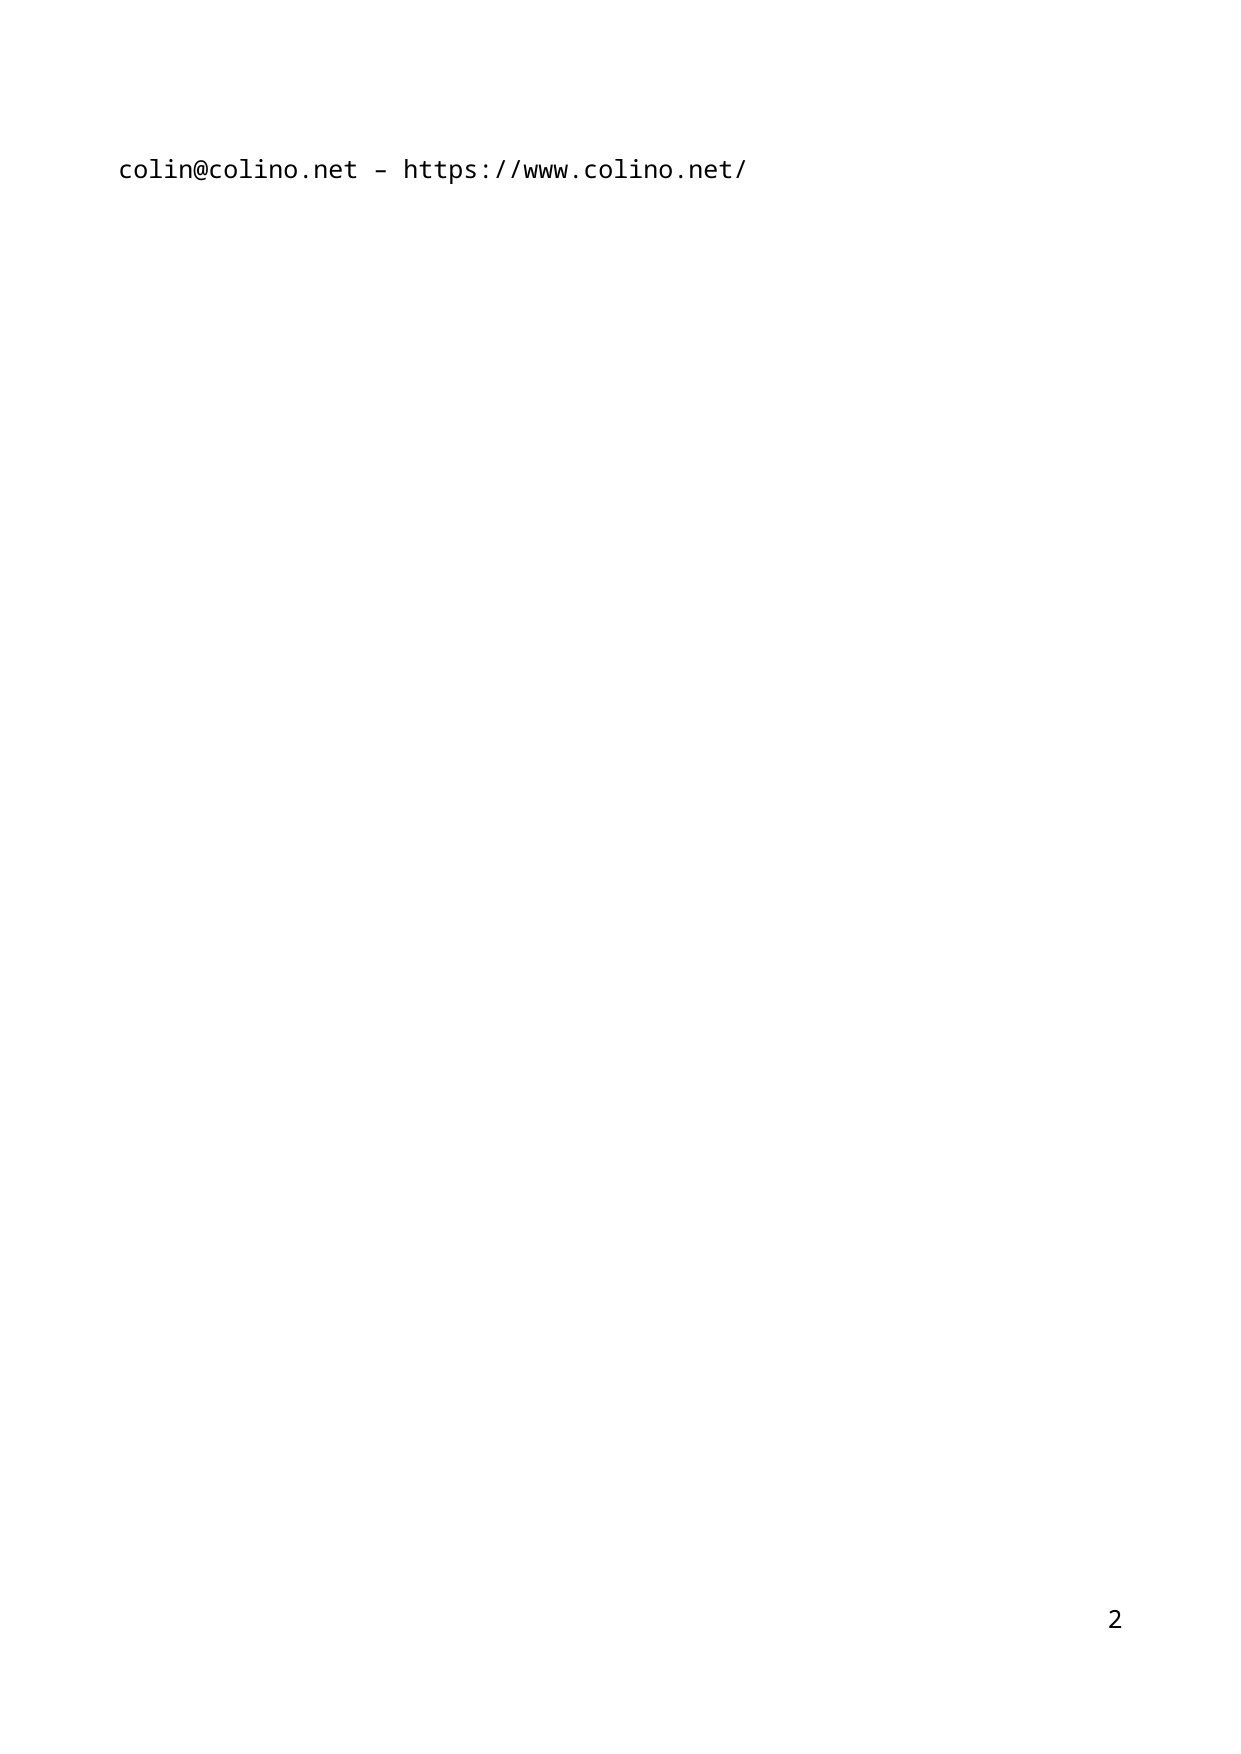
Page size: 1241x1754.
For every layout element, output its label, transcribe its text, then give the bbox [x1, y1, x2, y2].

text colin@colino.net – https://www.colino.net/ [118, 152, 1122, 186]
